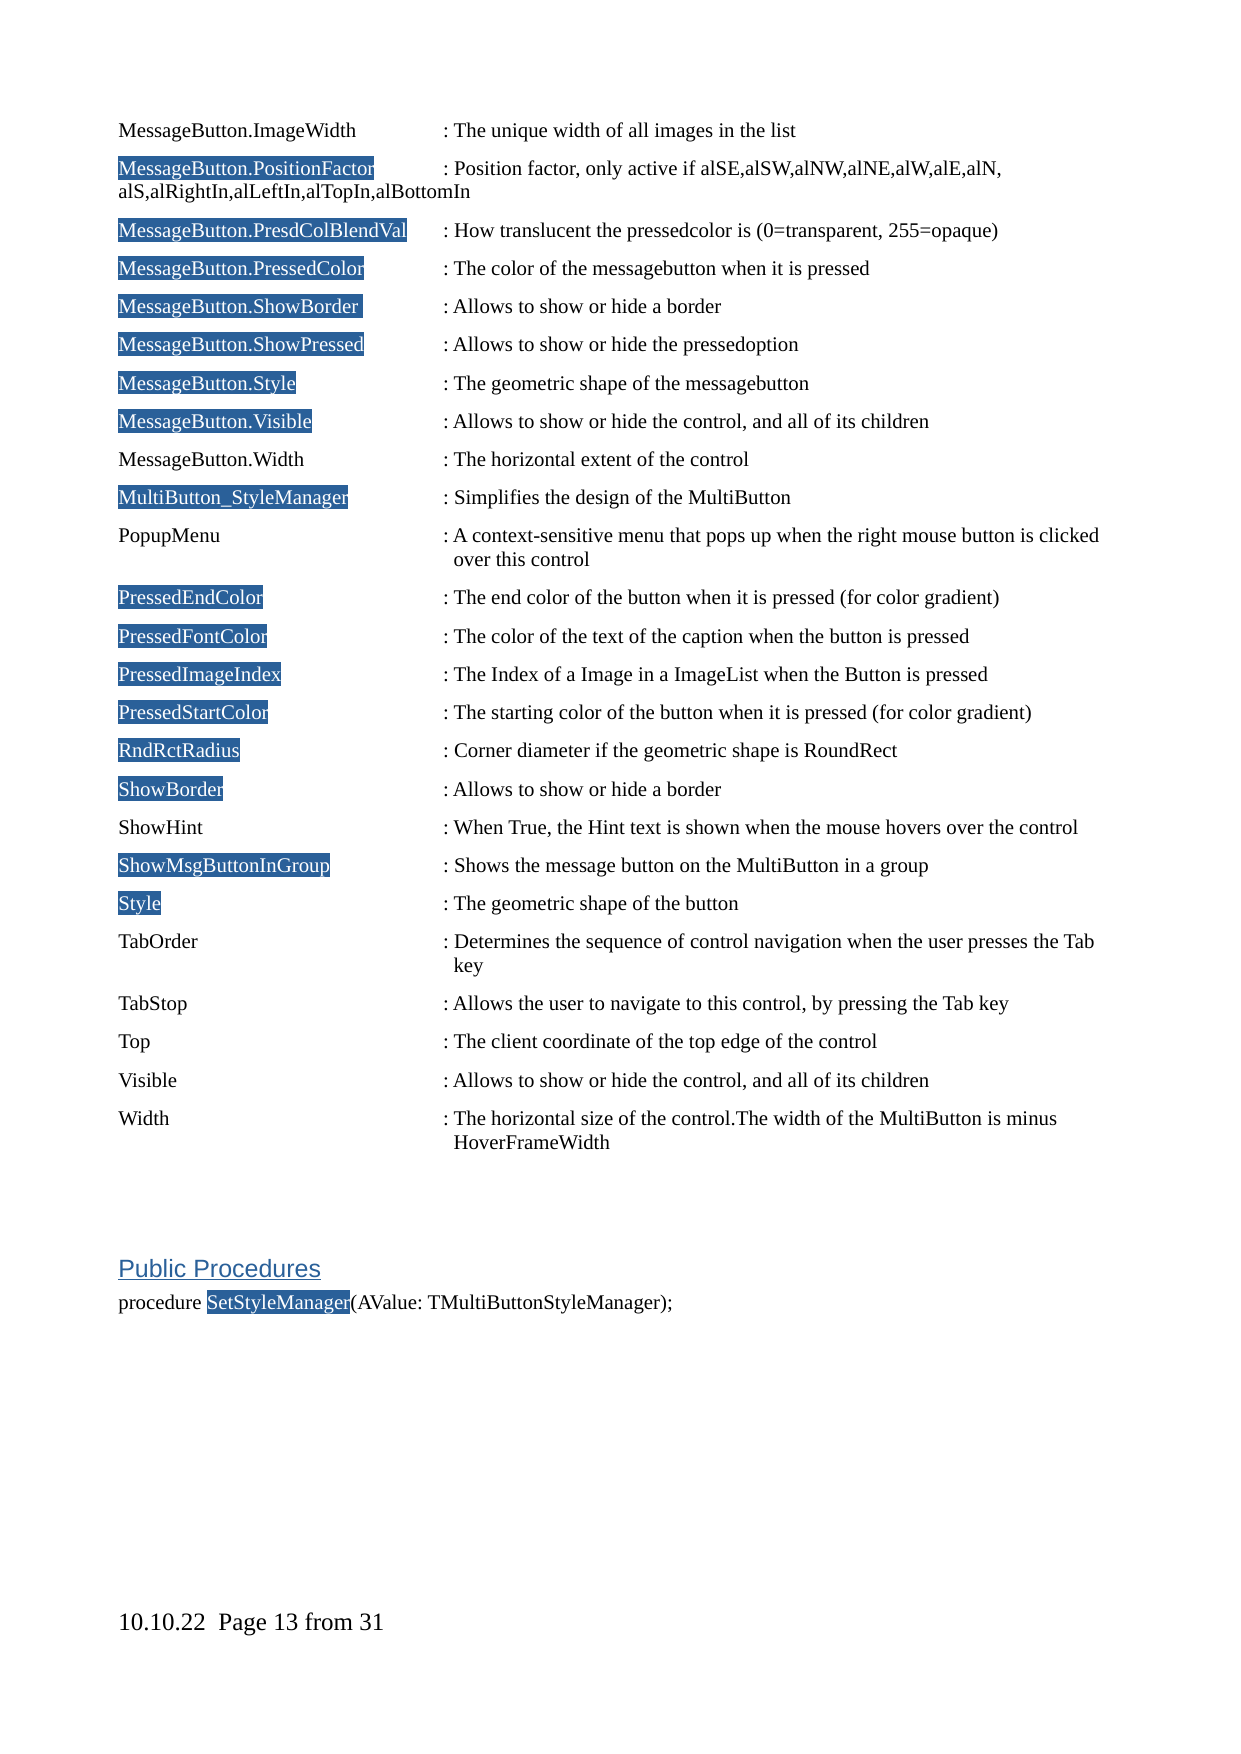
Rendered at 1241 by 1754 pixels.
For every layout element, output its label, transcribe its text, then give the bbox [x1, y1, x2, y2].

text MessageButton.ShowPressed : Allows to show or hide the pressedoption [118, 333, 1122, 357]
text PressedImageIndex : The Index of a Image in a ImageList when the Button is pressed [118, 662, 1122, 686]
text ShowMsgButtonInGroup : Shows the message button on the MultiButton in a group [118, 853, 1122, 877]
text MessageButton.Width : The horizontal extent of the control [118, 448, 1122, 471]
text MessageButton.Visible : Allows to show or hide the control, and all of its children [118, 409, 1122, 433]
text ShowBorder : Allows to show or hide a border [118, 777, 1122, 801]
text MessageButton.ImageWidth : The unique width of all images in the list [118, 118, 1122, 142]
text TabOrder : Determines the sequence of control navigation when the user presses the Tab key [118, 930, 1122, 977]
text Top : The client coordinate of the top edge of the control [118, 1030, 1122, 1054]
text Style : The geometric shape of the button [118, 892, 1122, 915]
text RndRctRadius : Corner diameter if the geometric shape is RoundRect [118, 739, 1122, 762]
text procedure SetStyleManager(AValue: TMultiButtonStyleManager); [118, 1296, 1122, 1313]
text TabStop : Allows the user to navigate to this control, by pressing the Tab key [118, 992, 1122, 1016]
subtitle Public Procedures [118, 1253, 1122, 1283]
text PressedStartColor : The starting color of the button when it is pressed (for color gradient) [118, 701, 1122, 724]
text Width : The horizontal size of the control.The width of the MultiButton is minus HoverFrameWidth [118, 1107, 1122, 1154]
text MessageButton.Style : The geometric shape of the messagebutton [118, 371, 1122, 395]
text MultiButton_StyleManager : Simplifies the design of the MultiButton [118, 486, 1122, 509]
text MessageButton.PositionFactor : Position factor, only active if alSE,alSW,alNW,alNE,alW,alE,alN, alS,alRightIn,alLeftIn,alTopIn,alBottomIn [118, 156, 1122, 204]
text Visible : Allows to show or hide the control, and all of its children [118, 1068, 1122, 1092]
text MessageButton.PresdColBlendVal : How translucent the pressedcolor is (0=transparent, 255=opaque) [118, 218, 1122, 242]
text MessageButton.ShowBorder : Allows to show or hide a border [118, 295, 1122, 318]
text MessageButton.PressedColor : The color of the messagebutton when it is pressed [118, 256, 1122, 280]
text PopupMenu : A context-sensitive menu that pops up when the right mouse button is clicked over this control [118, 524, 1122, 571]
text PressedEndColor : The end color of the button when it is pressed (for color gradient) [118, 586, 1122, 609]
text PressedFontColor : The color of the text of the caption when the button is pressed [118, 624, 1122, 648]
text ShowHint : When True, the Hint text is shown when the mouse hovers over the control [118, 815, 1122, 839]
